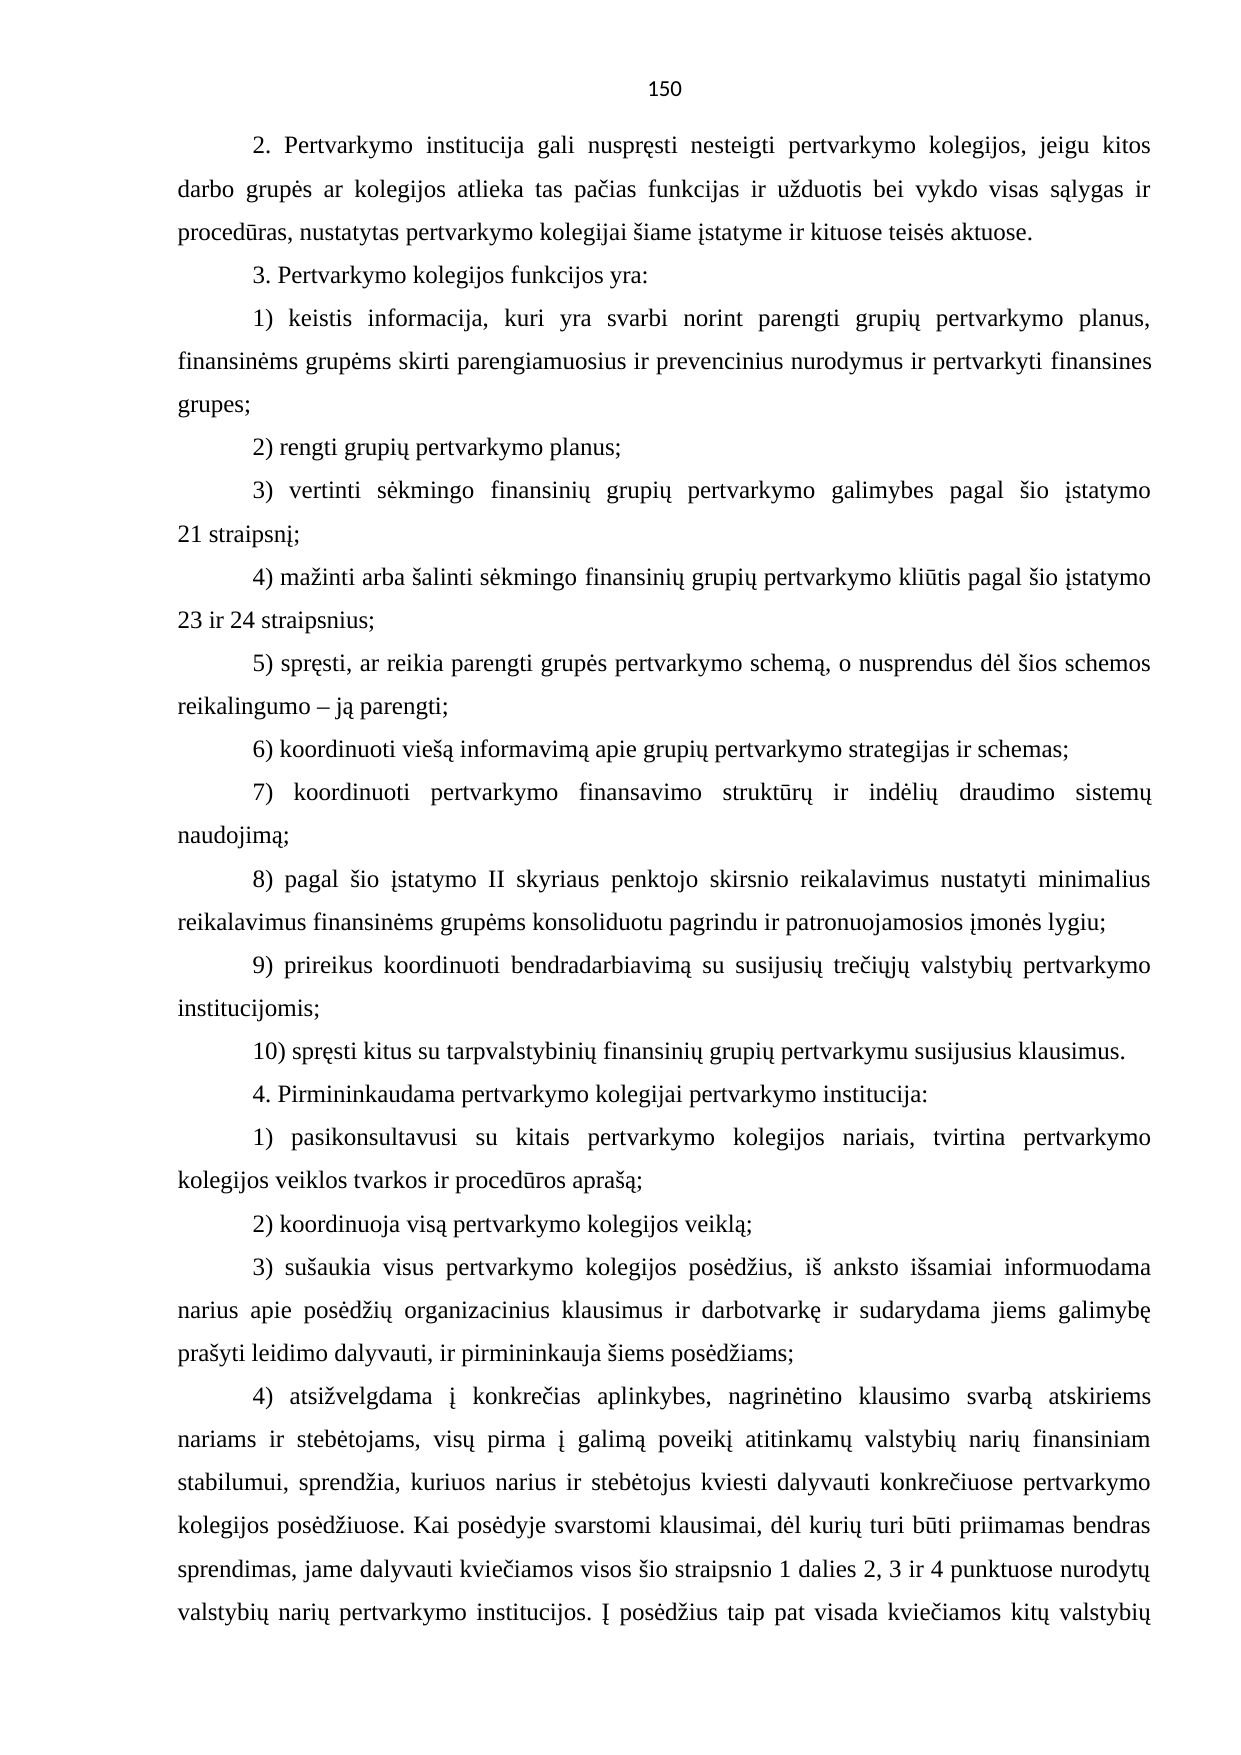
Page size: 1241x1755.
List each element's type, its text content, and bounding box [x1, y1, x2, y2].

text 6) koordinuoti viešą informavimą apie grupių pertvarkymo strategijas ir schemas; [177, 734, 1152, 763]
text 8) pagal šio įstatymo II skyriaus penktojo skirsnio reikalavimus nustatyti minimalius reikalavimus finansinėms grupėms konsoliduotu pagrindu ir patronuojamosios įmonės lygiu; [177, 864, 1152, 936]
text 3) sušaukia visus pertvarkymo kolegijos posėdžius, iš anksto išsamiai informuodama narius apie posėdžių organizacinius klausimus ir darbotvarkę ir sudarydama jiems galimybę prašyti leidimo dalyvauti, ir pirmininkauja šiems posėdžiams; [177, 1252, 1152, 1367]
text 7) koordinuoti pertvarkymo finansavimo struktūrų ir indėlių draudimo sistemų naudojimą; [177, 777, 1152, 849]
text 2) koordinuoja visą pertvarkymo kolegijos veiklą; [177, 1209, 1152, 1237]
text 1) pasikonsultavusi su kitais pertvarkymo kolegijos nariais, tvirtina pertvarkymo kolegijos veiklos tvarkos ir procedūros aprašą; [177, 1122, 1152, 1194]
text 9) prireikus koordinuoti bendradarbiavimą su susijusių trečiųjų valstybių pertvarkymo institucijomis; [177, 950, 1152, 1022]
text 10) spręsti kitus su tarpvalstybinių finansinių grupių pertvarkymu susijusius klausimus. [177, 1036, 1152, 1065]
text 2) rengti grupių pertvarkymo planus; [177, 432, 1152, 461]
text 3) vertinti sėkmingo finansinių grupių pertvarkymo galimybes pagal šio įstatymo 21 straipsnį; [177, 476, 1152, 547]
text 3. Pertvarkymo kolegijos funkcijos yra: [177, 260, 1152, 289]
text 4) mažinti arba šalinti sėkmingo finansinių grupių pertvarkymo kliūtis pagal šio įstatymo 23 ir 24 straipsnius; [177, 562, 1152, 634]
text 5) spręsti, ar reikia parengti grupės pertvarkymo schemą, o nusprendus dėl šios schemos reikalingumo – ją parengti; [177, 648, 1152, 720]
text 1) keistis informacija, kuri yra svarbi norint parengti grupių pertvarkymo planus, finansinėms grupėms skirti parengiamuosius ir prevencinius nurodymus ir pertvarkyti finansines grupes; [177, 303, 1152, 418]
text 4) atsižvelgdama į konkrečias aplinkybes, nagrinėtino klausimo svarbą atskiriems nariams ir stebėtojams, visų pirma į galimą poveikį atitinkamų valstybių narių finansiniam stabilumui, sprendžia, kuriuos narius ir stebėtojus kviesti dalyvauti konkrečiuose pertvarkymo kolegijos posėdžiuose. Kai posėdyje svarstomi klausimai, dėl kurių turi būti priimamas bendras sprendimas, jame dalyvauti kviečiamos visos šio straipsnio 1 dalies 2, 3 ir 4 punktuose nurodytų valstybių narių pertvarkymo institucijos. Į posėdžius taip pat visada kviečiamos kitų valstybių [177, 1381, 1152, 1626]
text 4. Pirmininkaudama pertvarkymo kolegijai pertvarkymo institucija: [177, 1079, 1152, 1108]
text 2. Pertvarkymo institucija gali nuspręsti nesteigti pertvarkymo kolegijos, jeigu kitos darbo grupės ar kolegijos atlieka tas pačias funkcijas ir užduotis bei vykdo visas sąlygas ir procedūras, nustatytas pertvarkymo kolegijai šiame įstatyme ir kituose teisės aktuose. [177, 131, 1152, 246]
